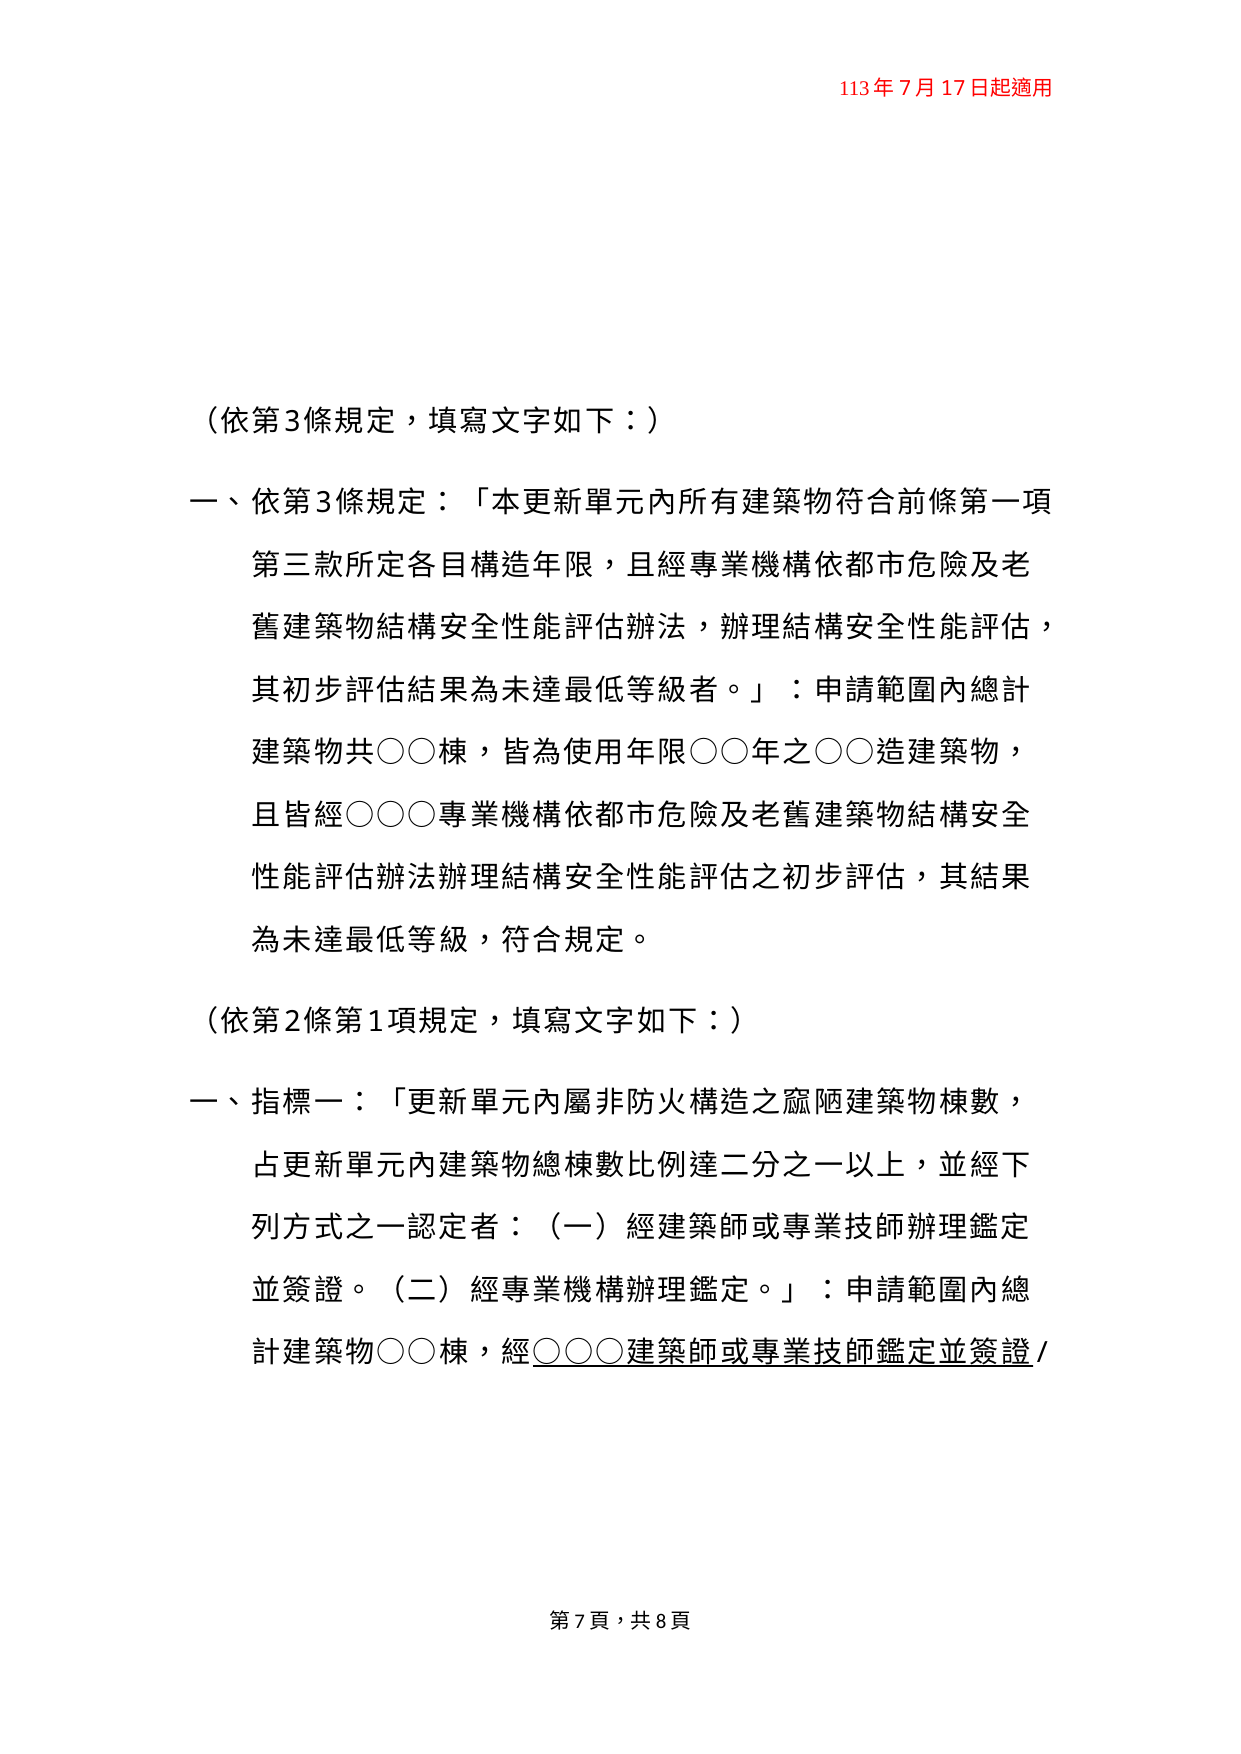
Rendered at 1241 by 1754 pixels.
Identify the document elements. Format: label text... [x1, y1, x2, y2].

text 一、指標一：「更新單元內屬非防火構造之窳陋建築物棟數，占更新單元內建築物總棟數比例達二分之一以上，並經下列方式之一認定者：（一）經建築師或專業技師辦理鑑定並簽證。（二）經專業機構辦理鑑定。」：申請範圍內總計建築物○○棟，經○○○建築師或專業技師鑑定並簽證/ [188, 1058, 1052, 1371]
text （依第2條第1項規定，填寫文字如下：） [188, 977, 1052, 1039]
text （依第3條規定，填寫文字如下：） [188, 377, 1052, 439]
text 一、依第3條規定：「本更新單元內所有建築物符合前條第一項第三款所定各目構造年限，且經專業機構依都市危險及老舊建築物結構安全性能評估辦法，辦理結構安全性能評估，其初步評估結果為未達最低等級者。」：申請範圍內總計建築物共○○棟，皆為使用年限○○年之○○造建築物，且皆經○○○專業機構依都市危險及老舊建築物結構安全性能評估辦法辦理結構安全性能評估之初步評估，其結果為未達最低等級，符合規定。 [188, 458, 1052, 958]
